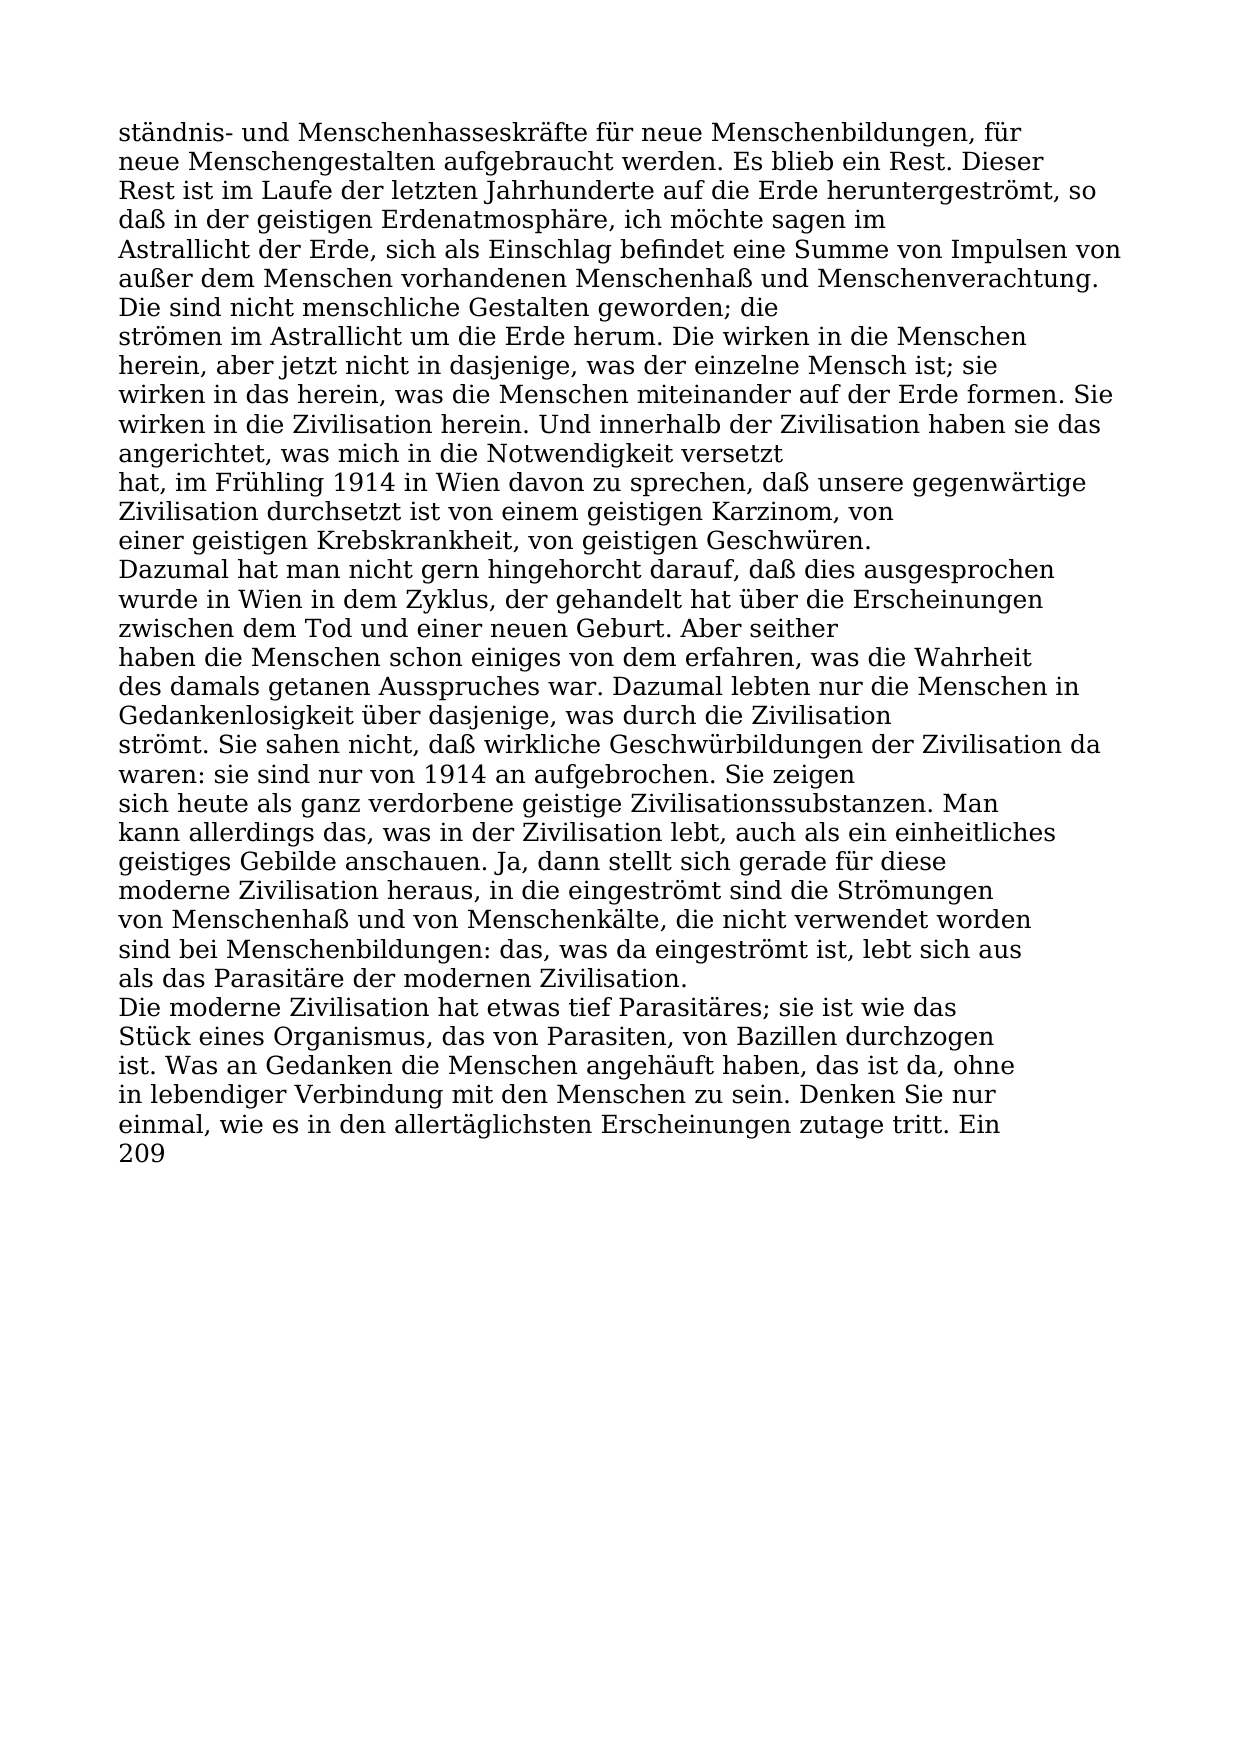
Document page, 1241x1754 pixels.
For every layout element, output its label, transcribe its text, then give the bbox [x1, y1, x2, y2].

text kann allerdings das, was in der Zivilisation lebt, auch als ein einheitliches geistiges Gebilde anschauen. Ja, dann stellt sich gerade für diese [118, 818, 1122, 876]
text als das Parasitäre der modernen Zivilisation. [118, 964, 1122, 993]
text hat, im Frühling 1914 in Wien davon zu sprechen, daß unsere gegenwärtige Zivilisation durchsetzt ist von einem geistigen Karzinom, von [118, 468, 1122, 526]
text ständnis- und Menschenhasseskräfte für neue Menschenbildungen, für [118, 118, 1122, 147]
text neue Menschengestalten aufgebraucht werden. Es blieb ein Rest. Dieser [118, 147, 1122, 176]
text haben die Menschen schon einiges von dem erfahren, was die Wahrheit [118, 643, 1122, 672]
text einer geistigen Krebskrankheit, von geistigen Geschwüren. [118, 526, 1122, 556]
text sich heute als ganz verdorbene geistige Zivilisationssubstanzen. Man [118, 789, 1122, 818]
text sind bei Menschenbildungen: das, was da eingeströmt ist, lebt sich aus [118, 935, 1122, 964]
text strömt. Sie sahen nicht, daß wirkliche Geschwürbildungen der Zivilisation da waren: sie sind nur von 1914 an aufgebrochen. Sie zeigen [118, 731, 1122, 789]
text von Menschenhaß und von Menschenkälte, die nicht verwendet worden [118, 906, 1122, 935]
text des damals getanen Ausspruches war. Dazumal lebten nur die Menschen in Gedankenlosigkeit über dasjenige, was durch die Zivilisation [118, 672, 1122, 731]
text ist. Was an Gedanken die Menschen angehäuft haben, das ist da, ohne [118, 1051, 1122, 1081]
text 209 [118, 1139, 1122, 1168]
text Rest ist im Laufe der letzten Jahrhunderte auf die Erde heruntergeströmt, so daß in der geistigen Erdenatmosphäre, ich möchte sagen im [118, 176, 1122, 235]
text in lebendiger Verbindung mit den Menschen zu sein. Denken Sie nur [118, 1081, 1122, 1110]
text einmal, wie es in den allertäglichsten Erscheinungen zutage tritt. Ein [118, 1110, 1122, 1139]
text Dazumal hat man nicht gern hingehorcht darauf, daß dies ausgesprochen wurde in Wien in dem Zyklus, der gehandelt hat über die Erscheinungen zwischen dem Tod und einer neuen Geburt. Aber seither [118, 556, 1122, 643]
text strömen im Astrallicht um die Erde herum. Die wirken in die Menschen [118, 322, 1122, 351]
text moderne Zivilisation heraus, in die eingeströmt sind die Strömungen [118, 876, 1122, 906]
text herein, aber jetzt nicht in dasjenige, was der einzelne Mensch ist; sie [118, 351, 1122, 381]
text Astrallicht der Erde, sich als Einschlag befindet eine Summe von Impulsen von außer dem Menschen vorhandenen Menschenhaß und Menschenverachtung. Die sind nicht menschliche Gestalten geworden; die [118, 235, 1122, 322]
text Stück eines Organismus, das von Parasiten, von Bazillen durchzogen [118, 1022, 1122, 1051]
text Die moderne Zivilisation hat etwas tief Parasitäres; sie ist wie das [118, 993, 1122, 1022]
text wirken in das herein, was die Menschen miteinander auf der Erde formen. Sie wirken in die Zivilisation herein. Und innerhalb der Zivilisation haben sie das angerichtet, was mich in die Notwendigkeit versetzt [118, 381, 1122, 468]
